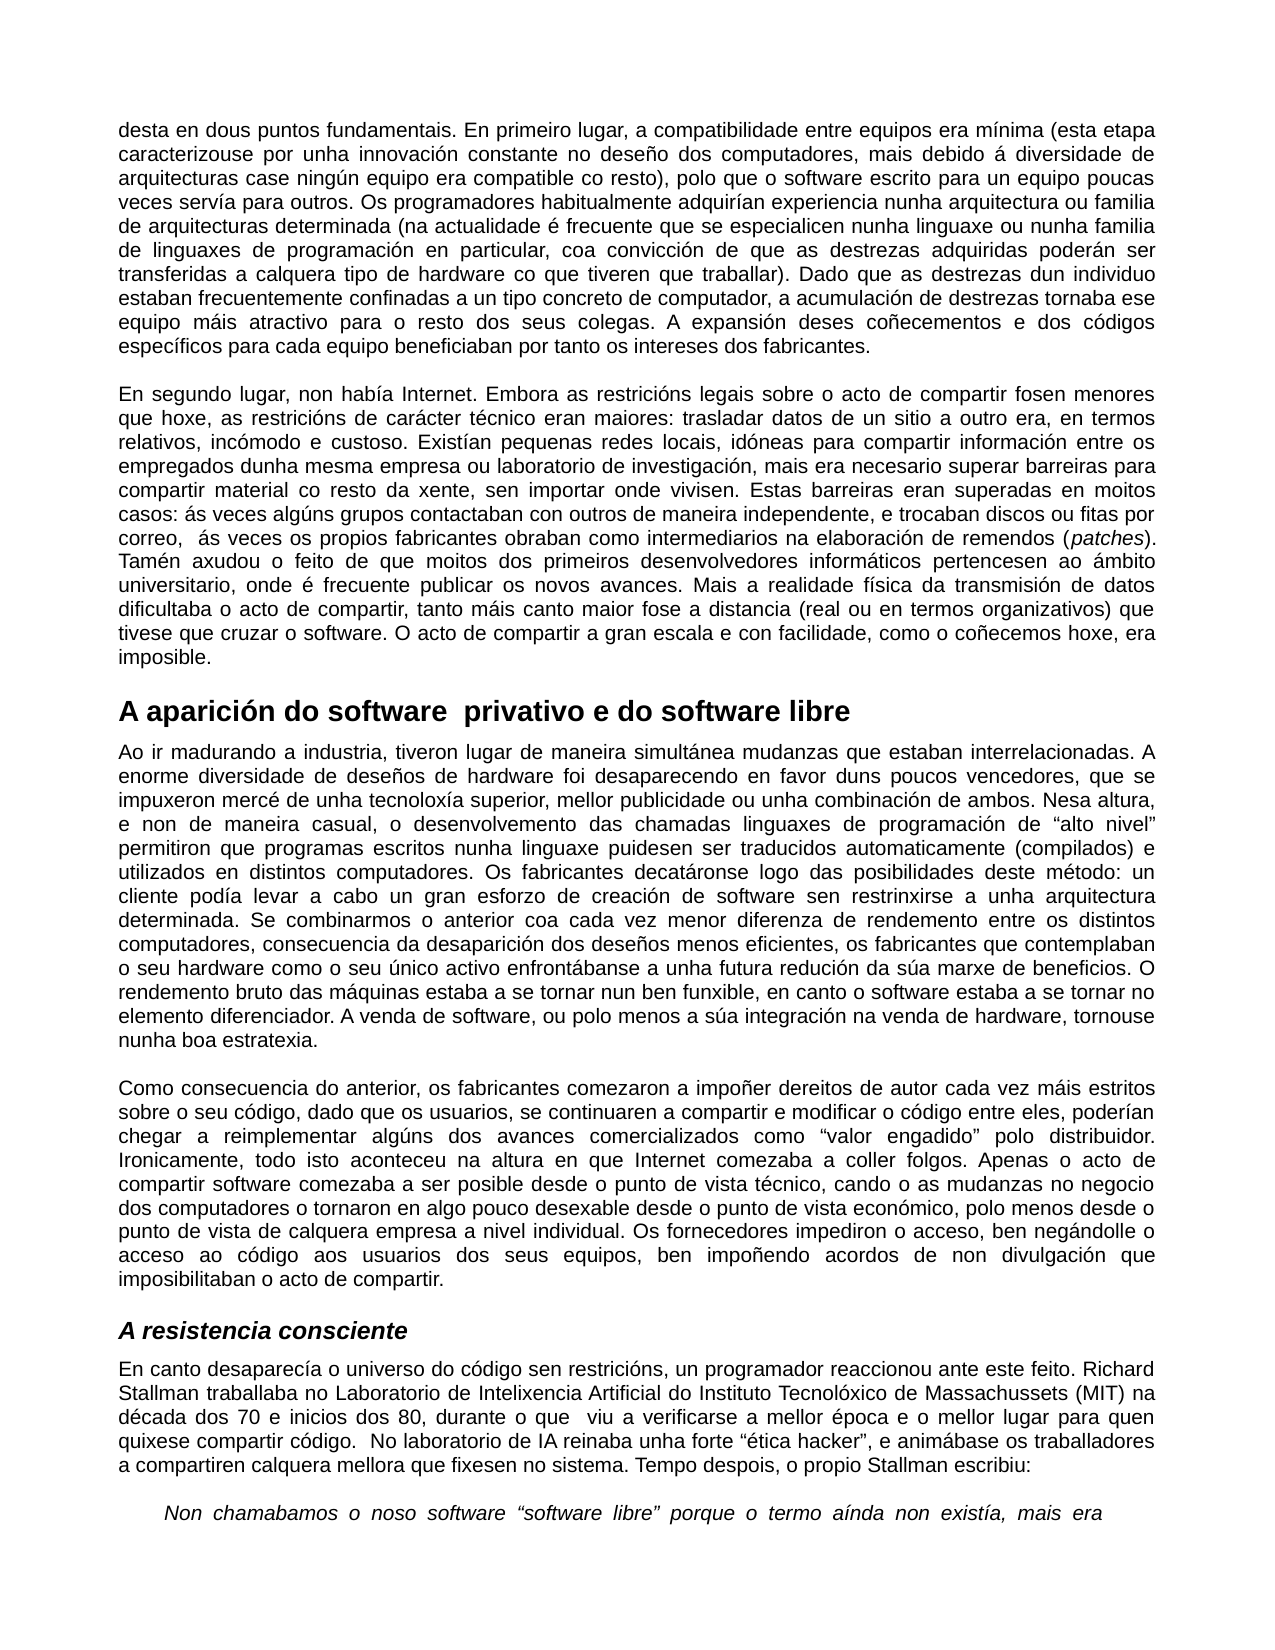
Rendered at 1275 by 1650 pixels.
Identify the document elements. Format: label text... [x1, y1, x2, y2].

text Como consecuencia do anterior, os fabricantes comezaron a impoñer dereitos de autor cada vez máis estritos sobre o seu código, dado que os usuarios, se continuaren a compartir e modificar o código entre eles, poderían chegar a reimplementar algúns dos avances comercializados como “valor engadido” polo distribuidor. Ironicamente, todo isto aconteceu na altura en que Internet comezaba a coller folgos. Apenas o acto de compartir software comezaba a ser posible desde o punto de vista técnico, cando o as mudanzas no negocio dos computadores o tornaron en algo pouco desexable desde o punto de vista económico, polo menos desde o punto de vista de calquera empresa a nivel individual. Os fornecedores impediron o acceso, ben negándolle o acceso ao código aos usuarios dos seus equipos, ben impoñendo acordos de non divulgación que imposibilitaban o acto de compartir. [118, 1076, 1157, 1291]
text desta en dous puntos fundamentais. En primeiro lugar, a compatibilidade entre equipos era mínima (esta etapa caracterizouse por unha innovación constante no deseño dos computadores, mais debido á diversidade de arquitecturas case ningún equipo era compatible co resto), polo que o software escrito para un equipo poucas veces servía para outros. Os programadores habitualmente adquirían experiencia nunha arquitectura ou familia de arquitecturas determinada (na actualidade é frecuente que se especialicen nunha linguaxe ou nunha familia de linguaxes de programación en particular, coa convicción de que as destrezas adquiridas poderán ser transferidas a calquera tipo de hardware co que tiveren que traballar). Dado que as destrezas dun individuo estaban frecuentemente confinadas a un tipo concreto de computador, a acumulación de destrezas tornaba ese equipo máis atractivo para o resto dos seus colegas. A expansión deses coñecementos e dos códigos específicos para cada equipo beneficiaban por tanto os intereses dos fabricantes. [118, 118, 1157, 358]
text Non chamabamos o noso software “software libre” porque o termo aínda non existía, mais era [164, 1501, 1106, 1525]
text En segundo lugar, non había Internet. Embora as restricións legais sobre o acto de compartir fosen menores que hoxe, as restricións de carácter técnico eran maiores: trasladar datos de un sitio a outro era, en termos relativos, incómodo e custoso. Existían pequenas redes locais, idóneas para compartir información entre os empregados dunha mesma empresa ou laboratorio de investigación, mais era necesario superar barreiras para compartir material co resto da xente, sen importar onde vivisen. Estas barreiras eran superadas en moitos casos: ás veces algúns grupos contactaban con outros de maneira independente, e trocaban discos ou fitas por correo, ás veces os propios fabricantes obraban como intermediarios na elaboración de remendos (patches). Tamén axudou o feito de que moitos dos primeiros desenvolvedores informáticos pertencesen ao ámbito universitario, onde é frecuente publicar os novos avances. Mais a realidade física da transmisión de datos dificultaba o acto de compartir, tanto máis canto maior fose a distancia (real ou en termos organizativos) que tivese que cruzar o software. O acto de compartir a gran escala e con facilidade, como o coñecemos hoxe, era imposible. [118, 382, 1157, 669]
subtitle A resistencia consciente [118, 1316, 1157, 1345]
subtitle A aparición do software privativo e do software libre [118, 694, 1157, 728]
text Ao ir madurando a industria, tiveron lugar de maneira simultánea mudanzas que estaban interrelacionadas. A enorme diversidade de deseños de hardware foi desaparecendo en favor duns poucos vencedores, que se impuxeron mercé de unha tecnoloxía superior, mellor publicidade ou unha combinación de ambos. Nesa altura, e non de maneira casual, o desenvolvemento das chamadas linguaxes de programación de “alto nivel” permitiron que programas escritos nunha linguaxe puidesen ser traducidos automaticamente (compilados) e utilizados en distintos computadores. Os fabricantes decatáronse logo das posibilidades deste método: un cliente podía levar a cabo un gran esforzo de creación de software sen restrinxirse a unha arquitectura determinada. Se combinarmos o anterior coa cada vez menor diferenza de rendemento entre os distintos computadores, consecuencia da desaparición dos deseños menos eficientes, os fabricantes que contemplaban o seu hardware como o seu único activo enfrontábanse a unha futura redución da súa marxe de beneficios. O rendemento bruto das máquinas estaba a se tornar nun ben funxible, en canto o software estaba a se tornar no elemento diferenciador. A venda de software, ou polo menos a súa integración na venda de hardware, tornouse nunha boa estratexia. [118, 740, 1157, 1052]
text En canto desaparecía o universo do código sen restricións, un programador reaccionou ante este feito. Richard Stallman traballaba no Laboratorio de Intelixencia Artificial do Instituto Tecnolóxico de Massachussets (MIT) na década dos 70 e inicios dos 80, durante o que viu a verificarse a mellor época e o mellor lugar para quen quixese compartir código. No laboratorio de IA reinaba unha forte “ética hacker”, e animábase os traballadores a compartiren calquera mellora que fixesen no sistema. Tempo despois, o propio Stallman escribiu: [118, 1357, 1157, 1477]
